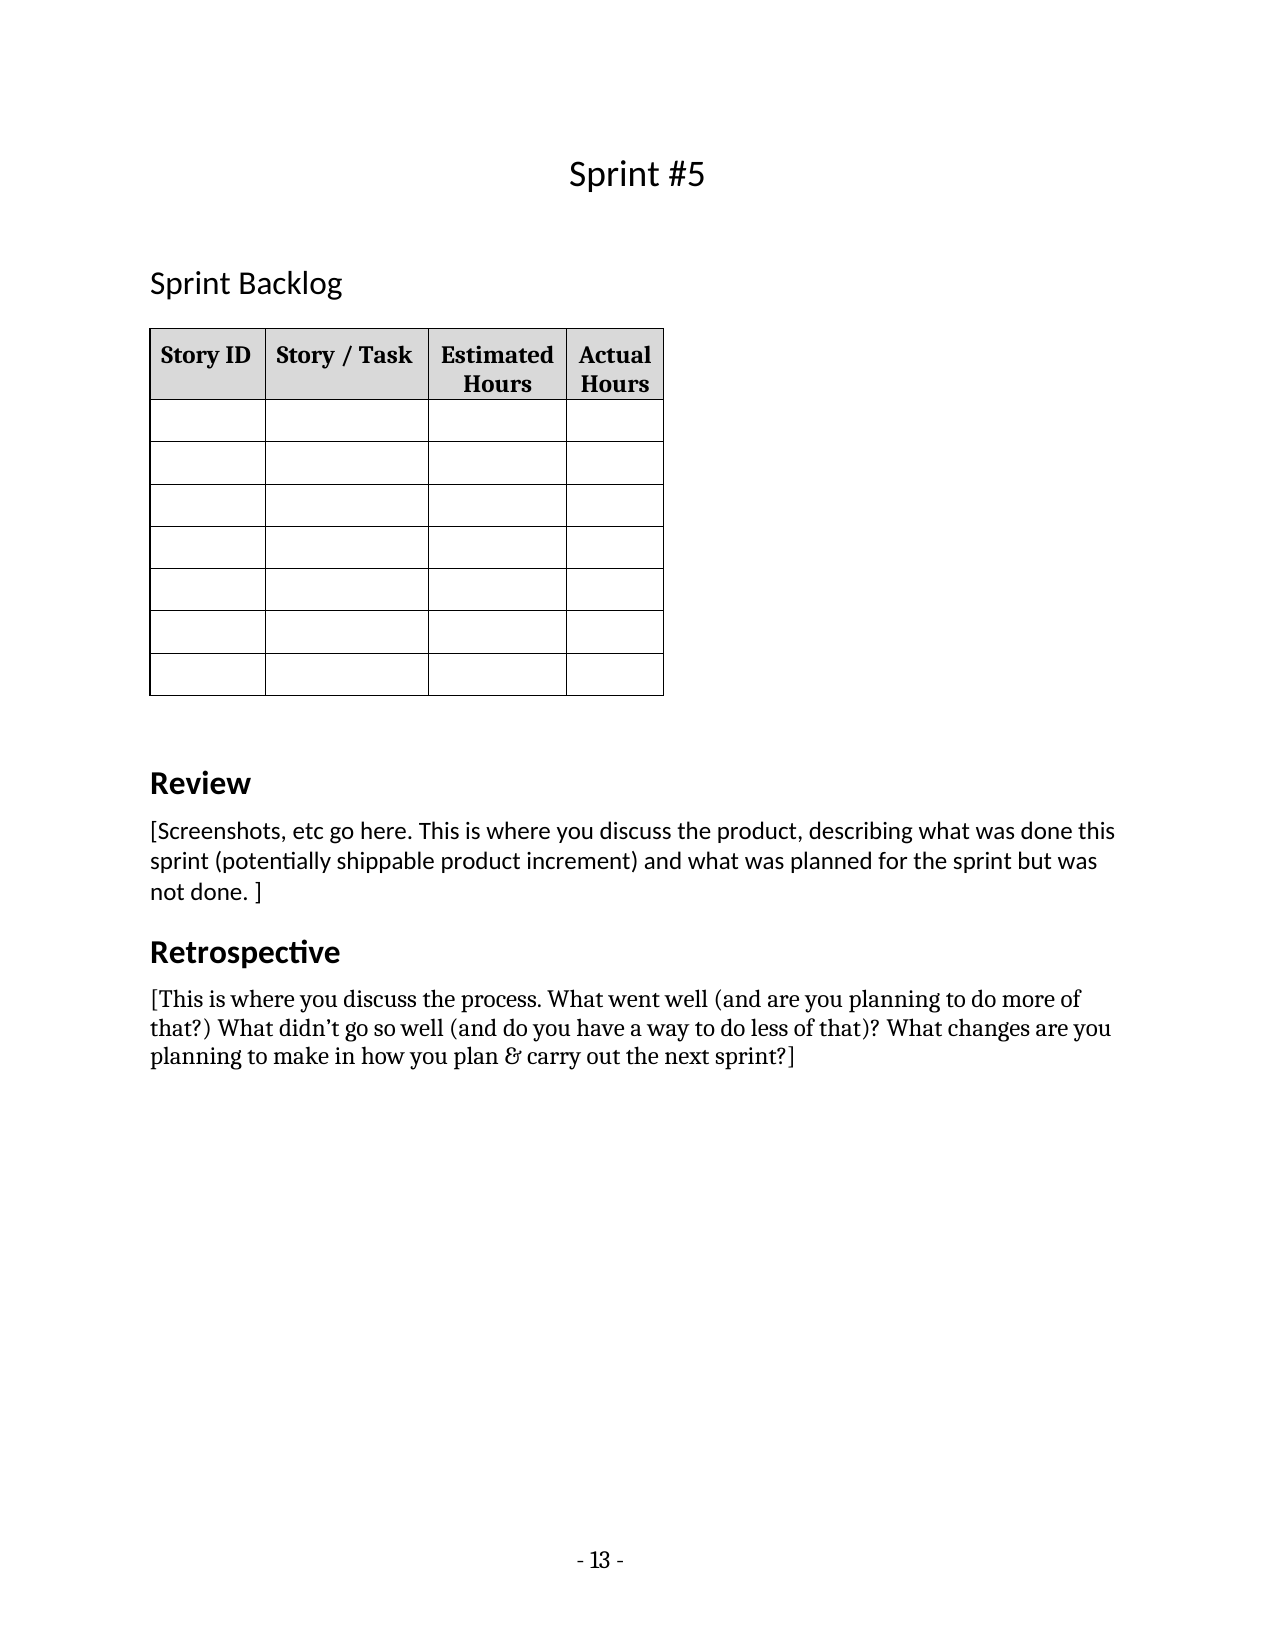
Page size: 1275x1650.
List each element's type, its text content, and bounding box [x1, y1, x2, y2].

table_cell [266, 611, 428, 653]
table_cell [151, 569, 265, 610]
table_cell [567, 569, 663, 610]
subtitle Review [150, 762, 1125, 802]
table_cell [567, 654, 663, 695]
table_header Story / Task [266, 329, 428, 399]
table_cell [567, 485, 663, 526]
table_cell [266, 569, 428, 610]
text Sprint Backlog [150, 262, 1125, 303]
table_cell [429, 485, 566, 526]
table_cell [567, 527, 663, 568]
table_cell [429, 611, 566, 653]
table_cell [151, 485, 265, 526]
table_header Story ID [151, 329, 265, 399]
table_cell [151, 442, 265, 483]
table_cell [429, 569, 566, 610]
subtitle Sprint #5 [150, 150, 1125, 196]
text [This is where you discuss the process. What went well (and are you planning to do more of that?) What didn’t go so well (and do you have a way to do less of that)? What changes are you planning to make in how you plan & carry out the next sprint?] [150, 985, 1125, 1071]
table_cell [429, 527, 566, 568]
table_cell [266, 527, 428, 568]
table_cell [567, 400, 663, 441]
table_cell [266, 654, 428, 695]
subtitle [Screenshots, etc go here. This is where you discuss the product, describing what was done this sprint (potentially shippable product increment) and what was planned for the sprint but was not done. ] [150, 815, 1125, 906]
table_header Actual Hours [567, 329, 663, 399]
table_cell [151, 400, 265, 441]
table_cell [429, 654, 566, 695]
table_cell [429, 400, 566, 441]
table_cell [567, 611, 663, 653]
table_cell [429, 442, 566, 483]
table_cell [567, 442, 663, 483]
table_cell [151, 654, 265, 695]
subtitle Retrospective [150, 931, 1125, 972]
table_cell [266, 400, 428, 441]
table_cell [151, 527, 265, 568]
table_cell [151, 611, 265, 653]
table_cell [266, 442, 428, 483]
table_cell [266, 485, 428, 526]
table_header Estimated Hours [429, 329, 566, 399]
